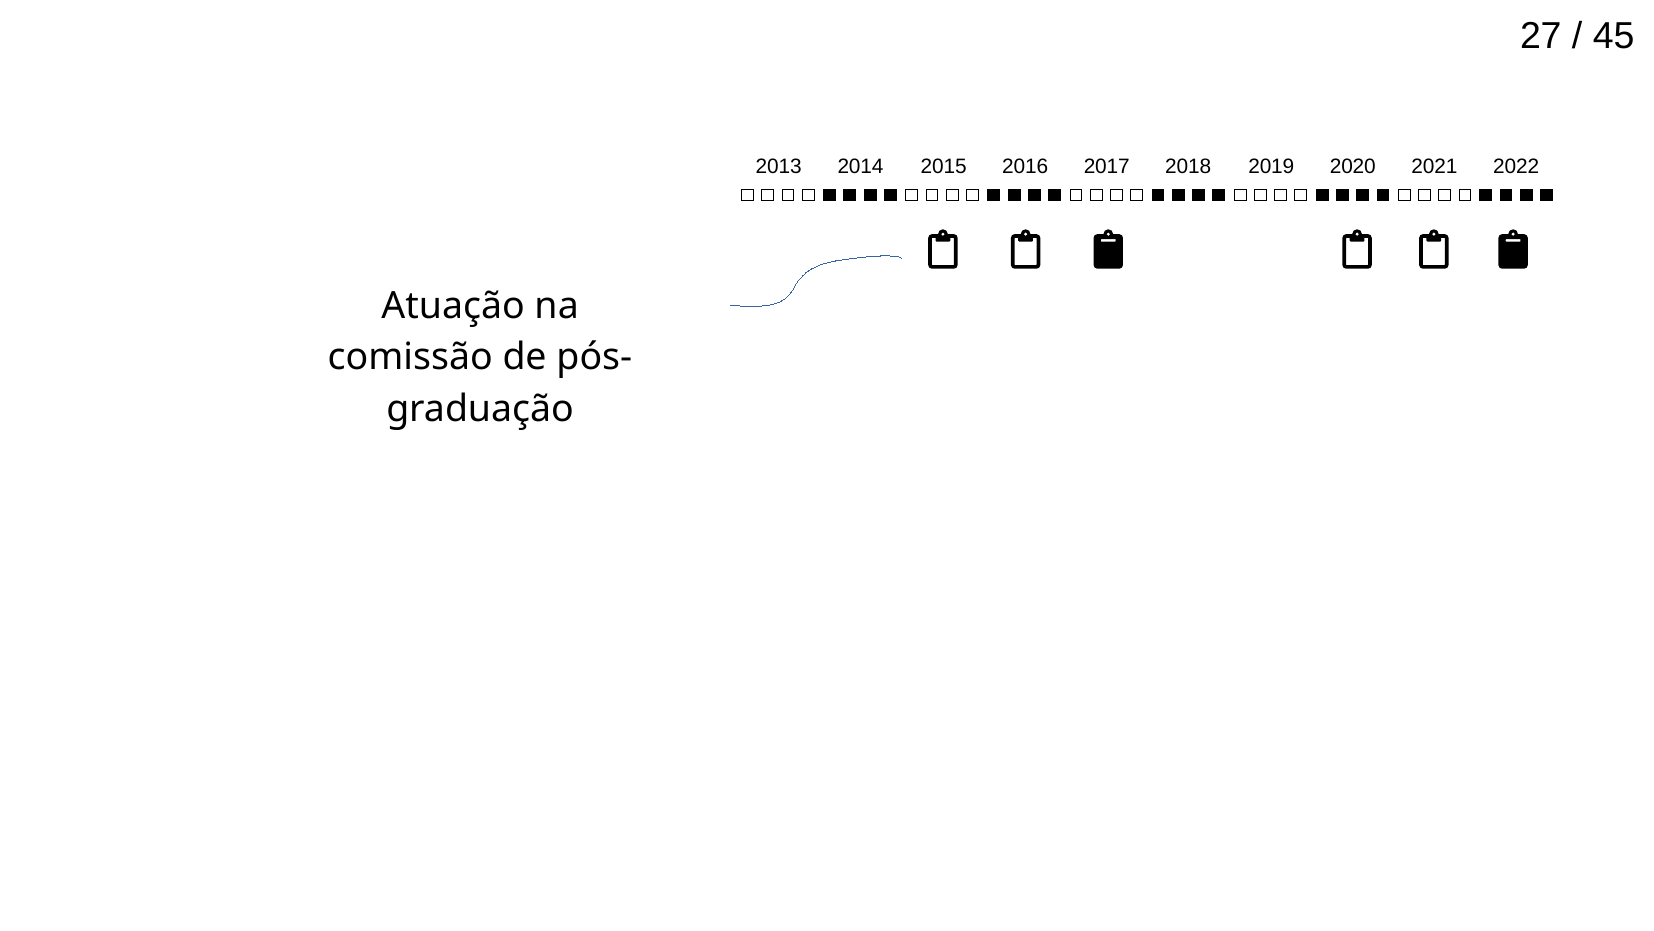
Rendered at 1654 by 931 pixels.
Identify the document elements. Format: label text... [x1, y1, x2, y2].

text_box [1274, 189, 1287, 201]
text_box [1254, 189, 1267, 201]
text_box [843, 189, 856, 201]
text_box [864, 189, 877, 201]
text_box [905, 189, 918, 201]
text_box [1212, 189, 1225, 201]
text_box 2015 [905, 147, 982, 186]
text_box 2020 [1315, 147, 1391, 186]
text_box [1356, 189, 1369, 201]
text_box [1028, 189, 1041, 201]
picture [1498, 229, 1528, 269]
text_box [1070, 189, 1082, 201]
picture [1419, 229, 1449, 269]
text_box [1110, 189, 1123, 201]
text_box [1316, 189, 1329, 201]
text_box [1459, 189, 1471, 201]
text_box [1500, 189, 1512, 201]
text_box [926, 189, 938, 201]
text_box 2022 [1478, 147, 1555, 186]
text_box [1418, 189, 1431, 201]
text_box [1294, 189, 1307, 201]
text_box [987, 189, 1000, 201]
text_box 2018 [1150, 147, 1227, 186]
text_box [1540, 189, 1553, 201]
picture [928, 229, 958, 269]
text_box [1398, 189, 1411, 201]
text_box 2013 [740, 147, 817, 186]
text_box [1520, 189, 1533, 201]
text_box Atuação na comissão de pós-graduação [312, 271, 715, 370]
text_box [1336, 189, 1349, 201]
text_box [1008, 189, 1021, 201]
text_box [1048, 189, 1061, 201]
text_box [823, 189, 836, 201]
text_box [946, 189, 959, 201]
text_box [1438, 189, 1451, 201]
text_box 2017 [1068, 147, 1145, 186]
text_box [1377, 189, 1389, 201]
text_box 2016 [987, 147, 1064, 186]
picture [1093, 229, 1124, 269]
text_box [1234, 189, 1247, 201]
text_box [1152, 189, 1164, 201]
picture [1010, 229, 1041, 269]
text_box [761, 189, 774, 201]
text_box [741, 189, 754, 201]
text_box <number> / 45 [1375, 0, 1654, 71]
text_box 2021 [1396, 147, 1473, 186]
text_box [1090, 189, 1103, 201]
text_box 2019 [1233, 147, 1310, 186]
text_box [802, 189, 815, 201]
text_box [1172, 189, 1185, 201]
text_box [884, 189, 897, 201]
text_box [966, 189, 979, 201]
text_box 2014 [822, 147, 899, 186]
picture [1342, 229, 1372, 269]
text_box [1192, 189, 1205, 201]
text_box [1479, 189, 1492, 201]
text_box [1130, 189, 1143, 201]
text_box [782, 189, 794, 201]
